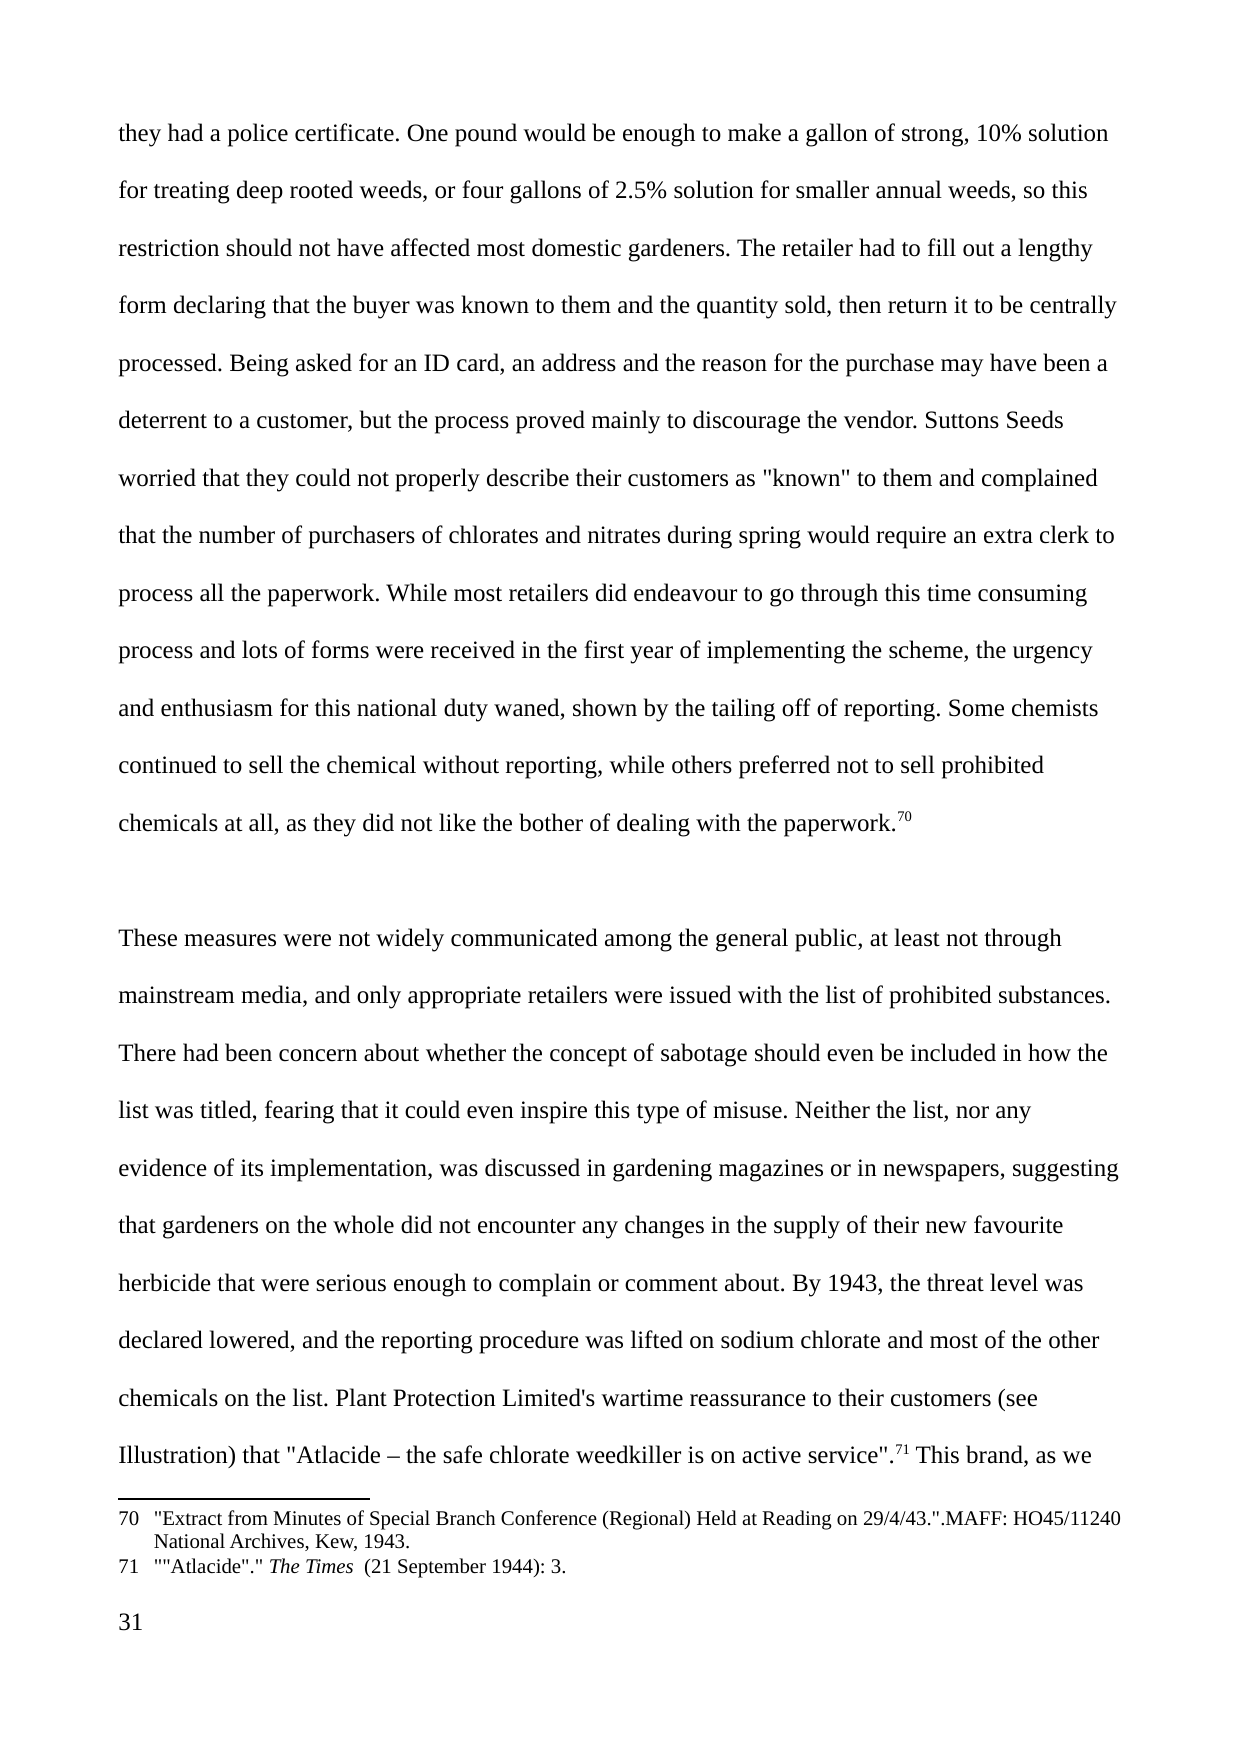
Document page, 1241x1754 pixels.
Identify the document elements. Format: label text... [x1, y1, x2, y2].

text These measures were not widely communicated among the general public, at least not through mainstream media, and only appropriate retailers were issued with the list of prohibited substances. There had been concern about whether the concept of sabotage should even be included in how the list was titled, fearing that it could even inspire this type of misuse. Neither the list, nor any evidence of its implementation, was discussed in gardening magazines or in newspapers, suggesting that gardeners on the whole did not encounter any changes in the supply of their new favourite herbicide that were serious enough to complain or comment about. By 1943, the threat level was declared lowered, and the reporting procedure was lifted on sodium chlorate and most of the other chemicals on the list. Plant Protection Limited's wartime reassurance to their customers (see Illustration) that "Atlacide – the safe chlorate weedkiller is on active service". This brand, as we [118, 923, 1122, 1469]
text "Extract from Minutes of Special Branch Conference (Regional) Held at Reading on 29/4/43.".MAFF: HO45/11240 National Archives, Kew, 1943. [118, 1505, 1122, 1553]
text they had a police certificate. One pound would be enough to make a gallon of strong, 10% solution for treating deep rooted weeds, or four gallons of 2.5% solution for smaller annual weeds, so this restriction should not have affected most domestic gardeners. The retailer had to fill out a lengthy form declaring that the buyer was known to them and the quantity sold, then return it to be centrally processed. Being asked for an ID card, an address and the reason for the purchase may have been a deterrent to a customer, but the process proved mainly to discourage the vendor. Suttons Seeds worried that they could not properly describe their customers as "known" to them and complained that the number of purchasers of chlorates and nitrates during spring would require an extra clerk to process all the paperwork. While most retailers did endeavour to go through this time consuming process and lots of forms were received in the first year of implementing the scheme, the urgency and enthusiasm for this national duty waned, shown by the tailing off of reporting. Some chemists continued to sell the chemical without reporting, while others preferred not to sell prohibited chemicals at all, as they did not like the bother of dealing with the paperwork. [118, 118, 1122, 837]
text ""Atlacide"." The Times (21 September 1944): 3. [118, 1553, 1122, 1578]
